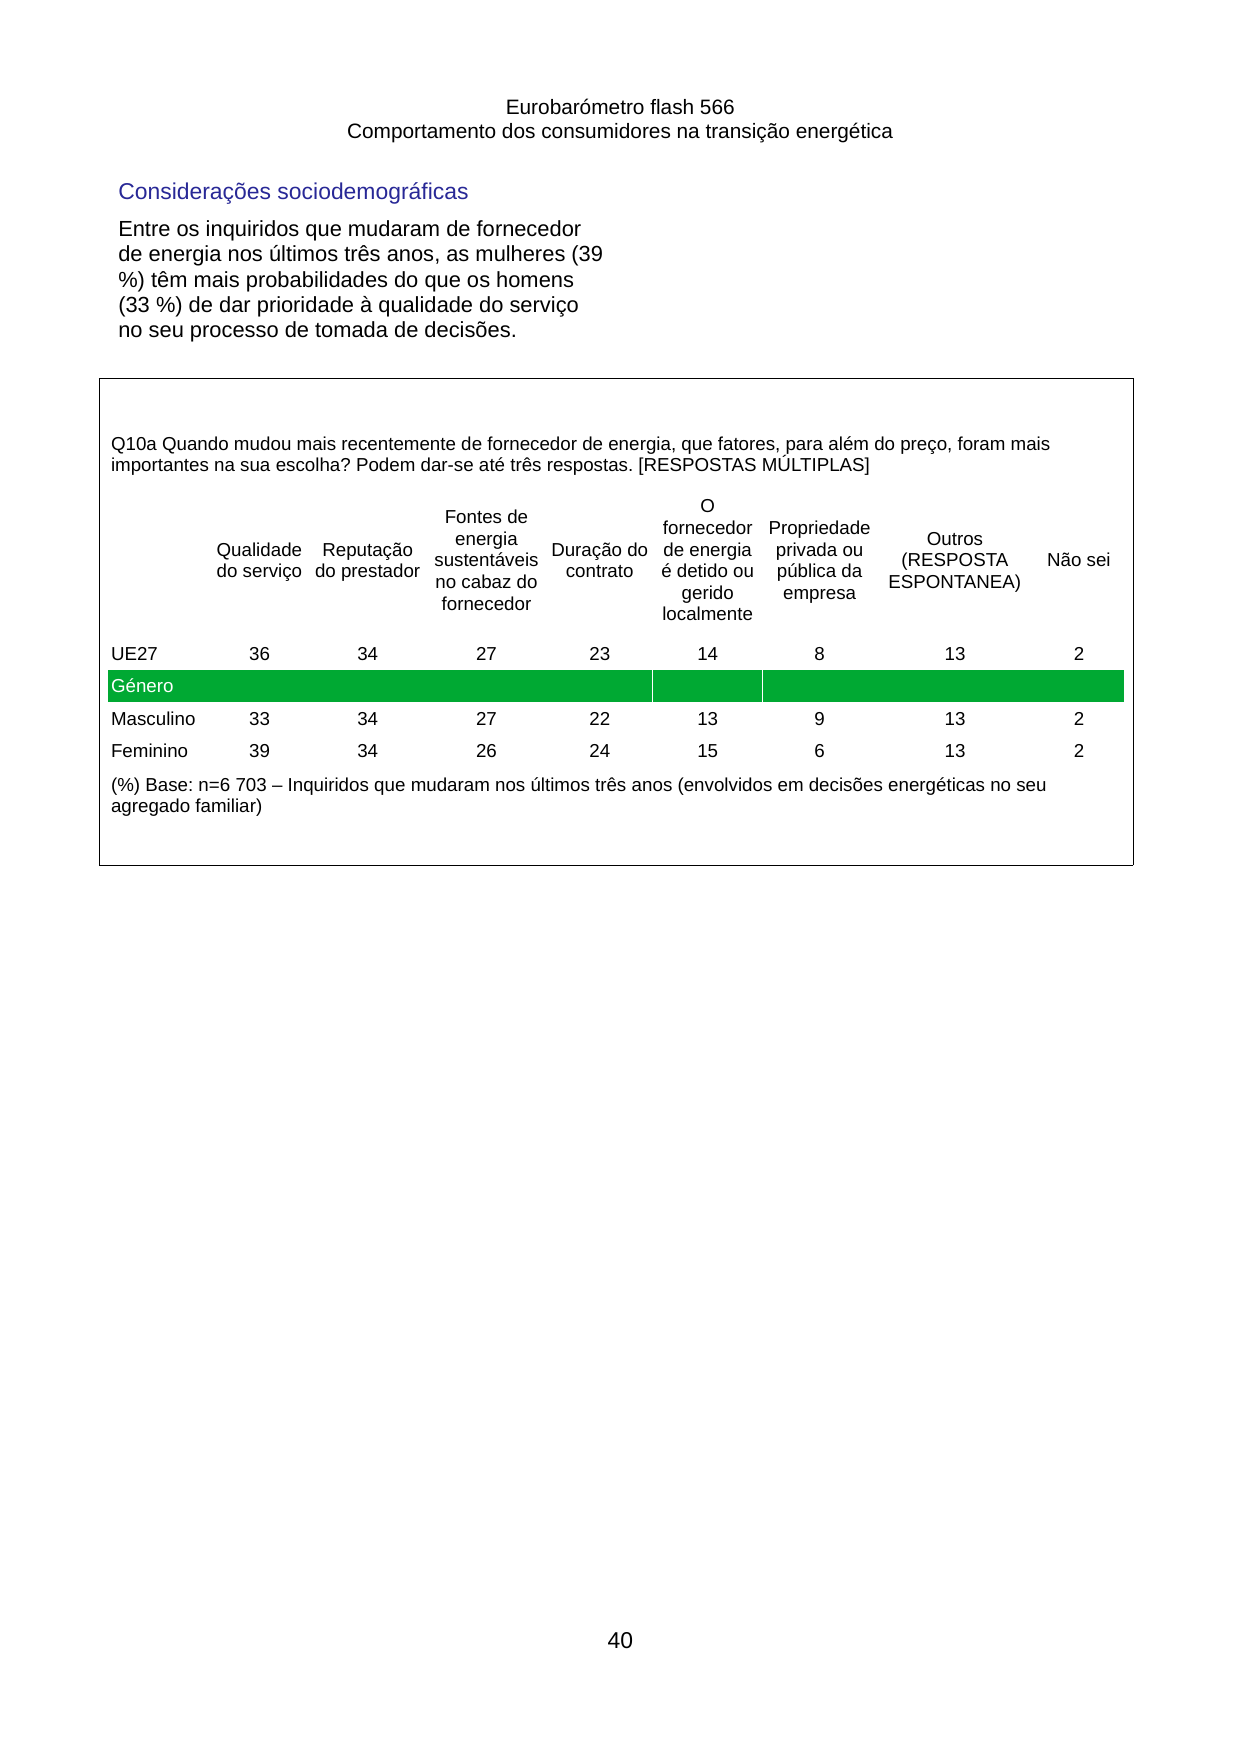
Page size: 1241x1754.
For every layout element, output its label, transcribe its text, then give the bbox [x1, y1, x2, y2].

table_cell Feminino [108, 734, 209, 767]
table_cell 14 [653, 637, 762, 669]
table_cell 13 [653, 702, 762, 734]
table_header Q10a Quando mudou mais recentemente de fornecedor de energia, que fatores, para além do preço, foram mais importantes na sua escolha? Podem dar-se até três respostas. [RESPOSTAS MÚLTIPLAS] [108, 425, 1124, 483]
table_cell Duração do contrato [547, 483, 652, 637]
table_cell 6 [763, 734, 876, 767]
table_cell [653, 670, 762, 702]
table_cell [1033, 670, 1124, 702]
table_cell [309, 670, 426, 702]
table_cell 22 [547, 702, 652, 734]
text Considerações sociodemográficas [118, 178, 605, 204]
table_cell 2 [1033, 702, 1124, 734]
table_cell [426, 670, 547, 702]
table_cell 15 [653, 734, 762, 767]
table_cell Género [108, 670, 209, 702]
table_cell 2 [1033, 637, 1124, 669]
table_cell 13 [876, 702, 1033, 734]
table_cell 36 [209, 637, 309, 669]
table_cell Outros (RESPOSTA ESPONTANEA) [876, 483, 1033, 637]
table_cell 2 [1033, 734, 1124, 767]
table_cell Propriedade privada ou pública da empresa [763, 483, 876, 637]
table_cell 27 [426, 637, 547, 669]
table_cell [209, 670, 309, 702]
table_cell [108, 483, 209, 637]
table_cell [876, 670, 1033, 702]
table_cell Qualidade do serviço [209, 483, 309, 637]
table_cell O fornecedor de energia é detido ou gerido localmente [653, 483, 762, 637]
table_cell Reputação do prestador [309, 483, 426, 637]
table_cell 13 [876, 637, 1033, 669]
table_cell 9 [763, 702, 876, 734]
table_cell 23 [547, 637, 652, 669]
table_cell (%) Base: n=6 703 – Inquiridos que mudaram nos últimos três anos (envolvidos em decisões energéticas no seu agregado familiar) [108, 767, 1124, 824]
table_cell [763, 670, 876, 702]
table_cell 26 [426, 734, 547, 767]
table_cell [547, 670, 652, 702]
table_cell 39 [209, 734, 309, 767]
table_cell 33 [209, 702, 309, 734]
table_cell Fontes de energia sustentáveis no cabaz do fornecedor [426, 483, 547, 637]
table_cell UE27 [108, 637, 209, 669]
table_cell 24 [547, 734, 652, 767]
table_cell 34 [309, 702, 426, 734]
table_cell Não sei [1033, 483, 1124, 637]
table_cell 13 [876, 734, 1033, 767]
text Entre os inquiridos que mudaram de fornecedor de energia nos últimos três anos, as mulheres (39 %) têm mais probabilidades do que os homens (33 %) de dar prioridade à qualidade do serviço no seu processo de tomada de decisões. [118, 216, 605, 342]
table_cell 34 [309, 637, 426, 669]
table_cell 27 [426, 702, 547, 734]
table_cell 8 [763, 637, 876, 669]
table_cell 34 [309, 734, 426, 767]
table_cell Masculino [108, 702, 209, 734]
